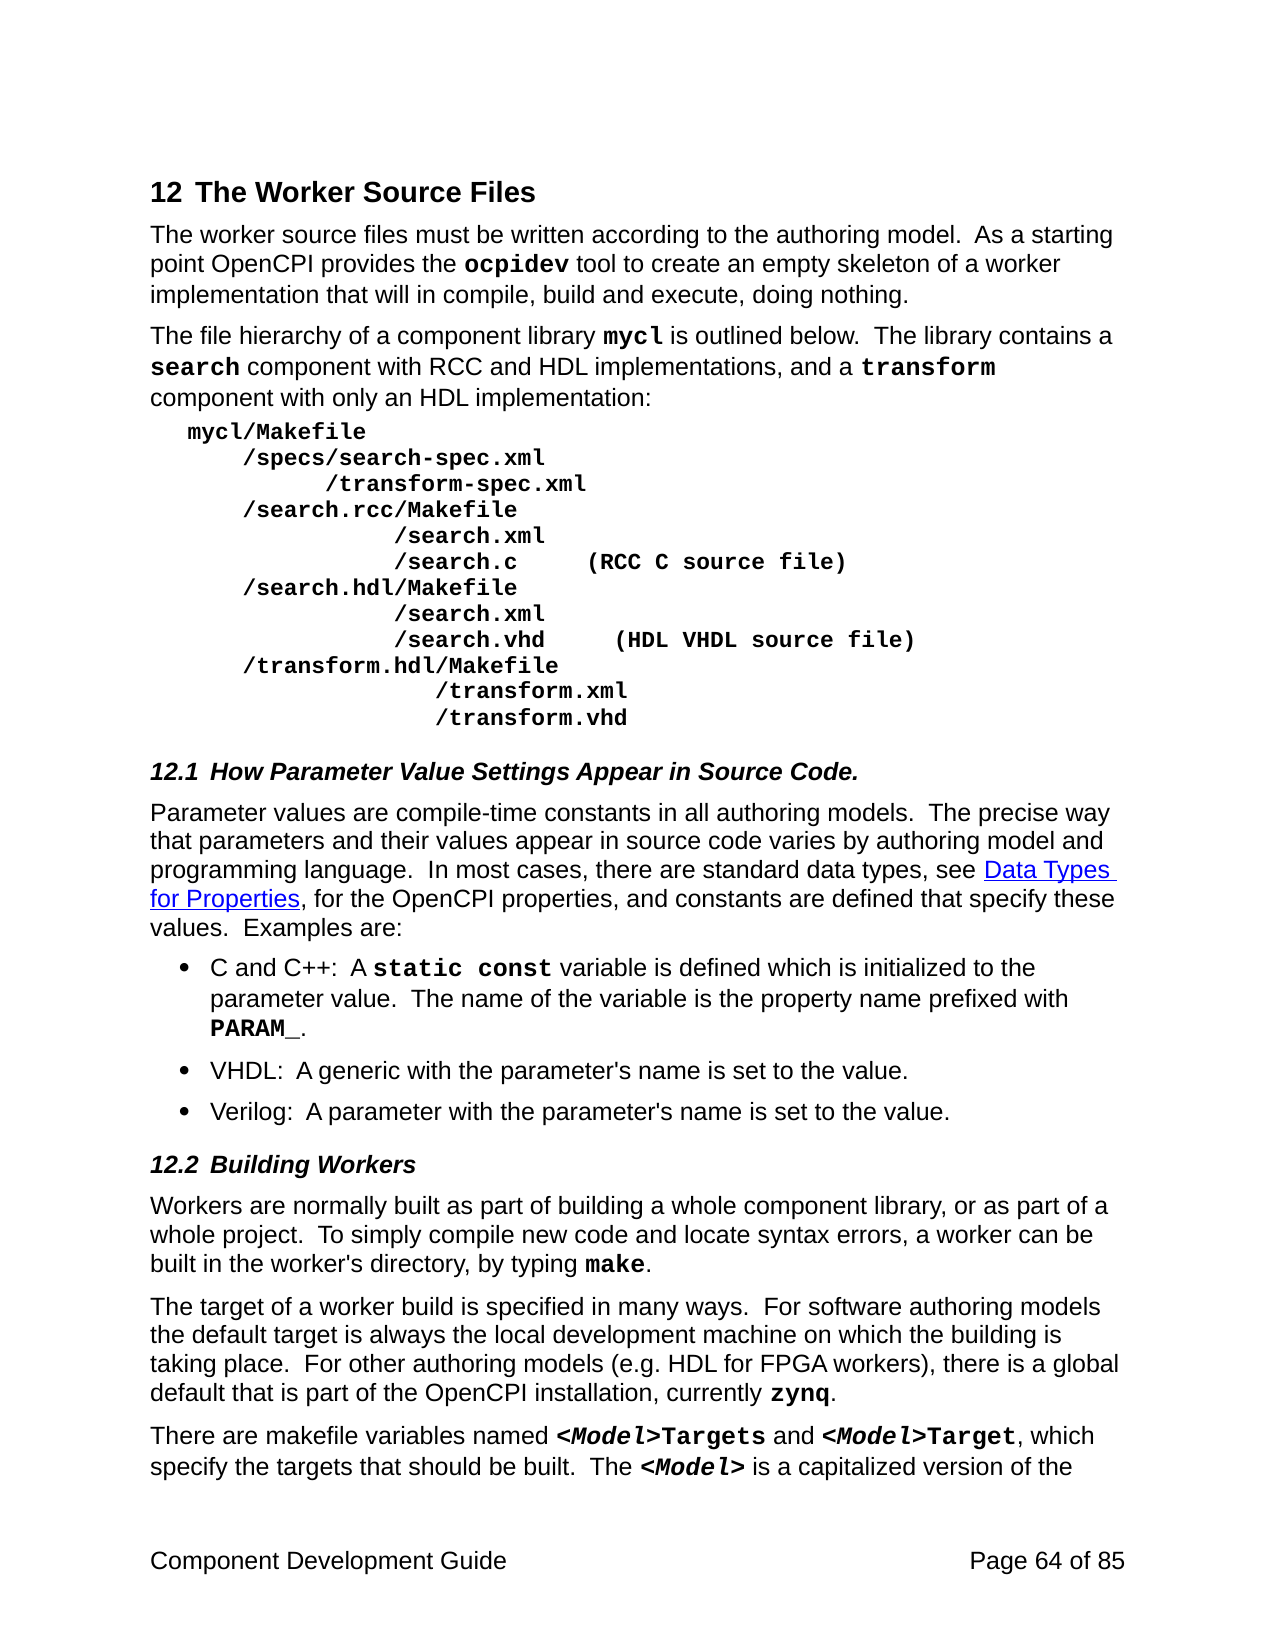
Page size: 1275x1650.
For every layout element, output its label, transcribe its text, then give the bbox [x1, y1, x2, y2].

text Workers are normally built as part of building a whole component library, or as part of a whole project. To simply compile new code and locate syntax errors, a worker can be built in the worker's directory, by typing make. [150, 1191, 1125, 1280]
subtitle The Worker Source Files [150, 175, 1125, 208]
text The file hierarchy of a component library mycl is outlined below. The library contains a search component with RCC and HDL implementations, and a transform component with only an HDL implementation: [150, 321, 1125, 412]
subtitle How Parameter Value Settings Appear in Source Code. [150, 757, 1125, 786]
text There are makefile variables named <Model>Targets and <Model>Target, which specify the targets that should be built. The <Model> is a capitalized version of the [150, 1421, 1125, 1483]
list C and C++: A static const variable is defined which is initialized to the parameter value. The name of the variable is the property name prefixed with PARAM_. [180, 953, 1125, 1044]
list Verilog: A parameter with the parameter's name is set to the value. [180, 1097, 1125, 1126]
subtitle Building Workers [150, 1151, 1125, 1179]
text Parameter values are compile-time constants in all authoring models. The precise way that parameters and their values appear in source code varies by authoring model and programming language. In most cases, there are standard data types, see Data Types for Properties, for the OpenCPI properties, and constants are defined that specify these values. Examples are: [150, 797, 1125, 941]
text The worker source files must be written according to the authoring model. As a starting point OpenCPI provides the ocpidev tool to create an empty skeleton of a worker implementation that will in compile, build and execute, doing nothing. [150, 221, 1125, 309]
text The target of a worker build is specified in many ways. For software authoring models the default target is always the local development machine on which the building is taking place. For other authoring models (e.g. HDL for FPGA workers), there is a global default that is part of the OpenCPI installation, currently zynq. [150, 1292, 1125, 1409]
text mycl/Makefile /specs/search-spec.xml /transform-spec.xml /search.rcc/Makefile /search.xml /search.c (RCC C source file) /search.hdl/Makefile /search.xml /search.vhd (HDL VHDL source file) /transform.hdl/Makefile /transform.xml /transform.vhd [187, 421, 1125, 732]
list VHDL: A generic with the parameter's name is set to the value. [180, 1056, 1125, 1085]
